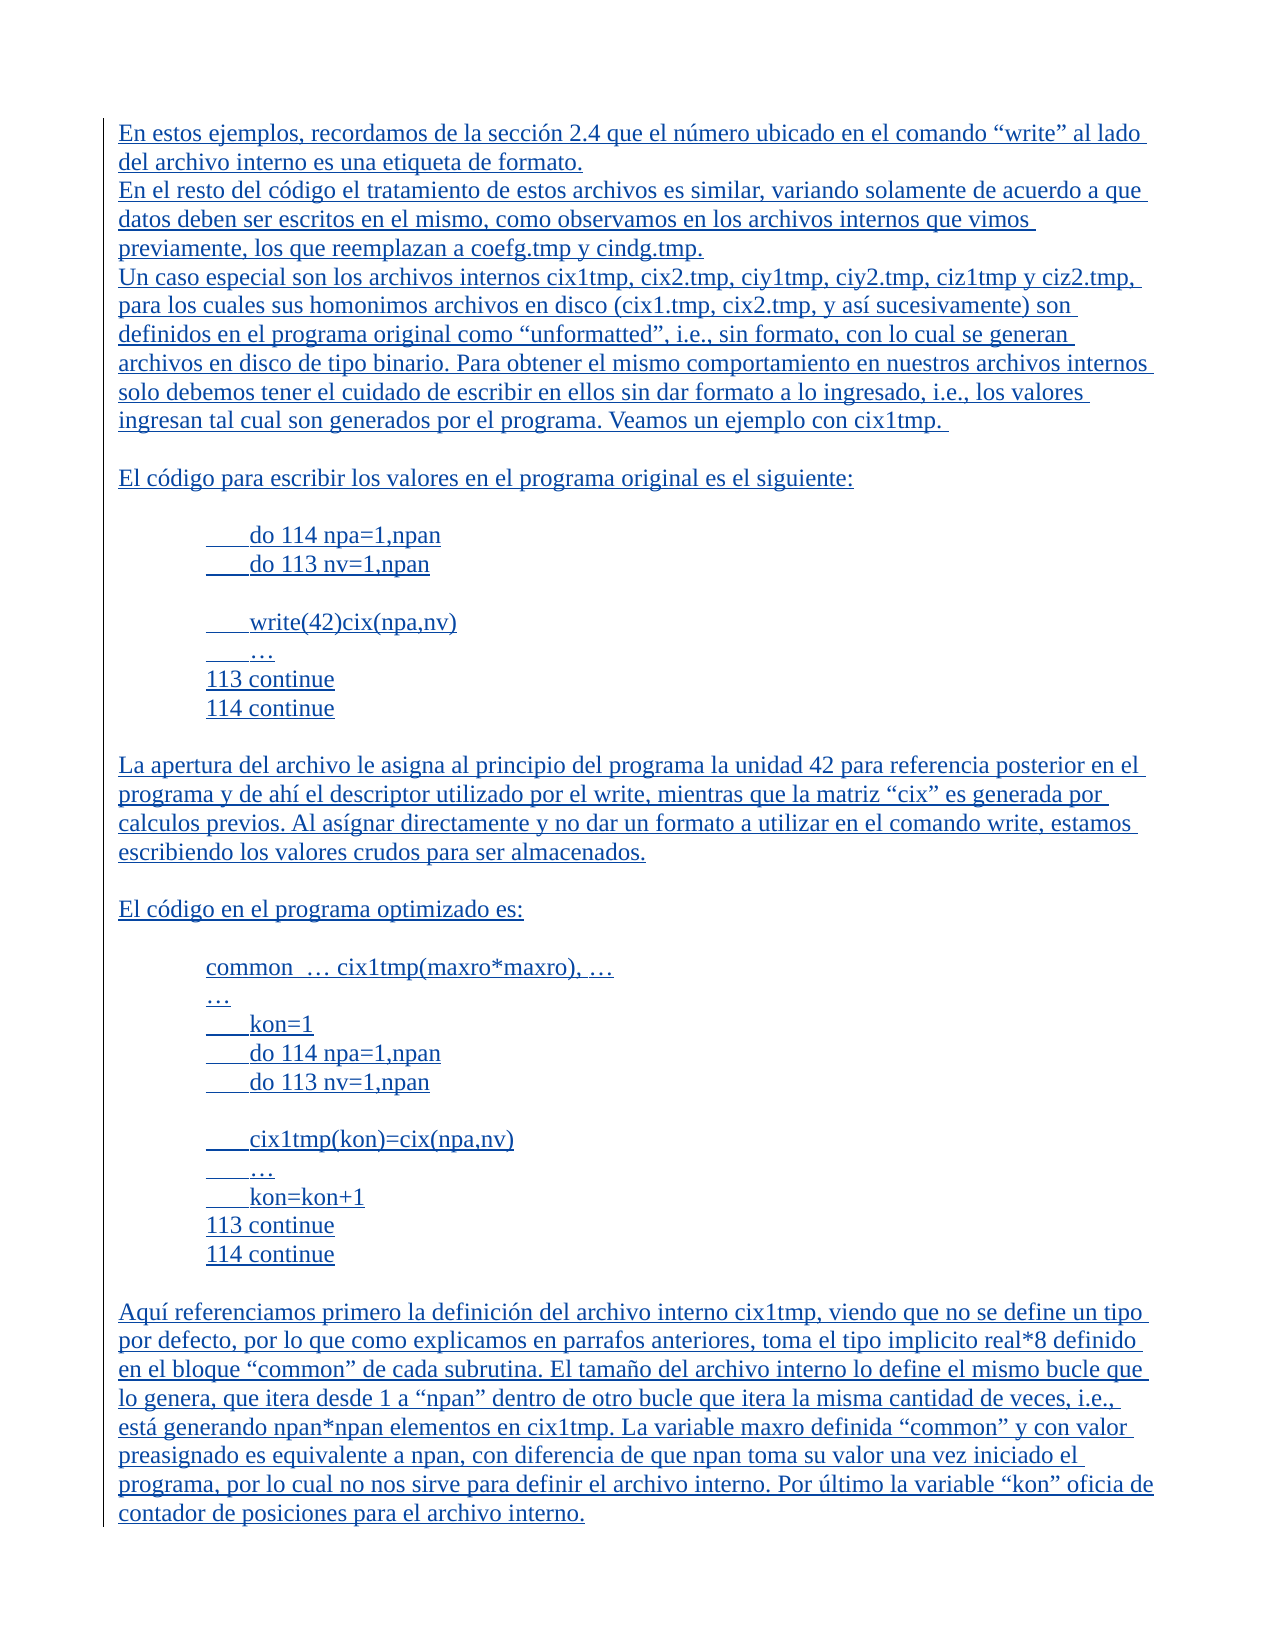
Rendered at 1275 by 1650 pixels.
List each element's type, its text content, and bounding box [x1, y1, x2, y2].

text 114 continue [206, 1239, 1157, 1268]
text El código para escribir los valores en el programa original es el siguiente: [118, 463, 1157, 492]
text do 113 nv=1,npan [206, 1067, 1157, 1096]
text El código en el programa optimizado es: [118, 894, 1157, 923]
text 113 continue [206, 664, 1157, 693]
text write(42)cix(npa,nv) [206, 607, 1157, 636]
text cix1tmp(kon)=cix(npa,nv) [206, 1124, 1157, 1153]
text do 114 npa=1,npan [206, 1038, 1157, 1067]
text kon=1 [206, 1009, 1157, 1038]
text 114 continue [206, 693, 1157, 722]
text En estos ejemplos, recordamos de la sección 2.4 que el número ubicado en el comando “write” al lado del archivo interno es una etiqueta de formato. [118, 118, 1157, 176]
text En el resto del código el tratamiento de estos archivos es similar, variando solamente de acuerdo a que datos deben ser escritos en el mismo, como observamos en los archivos internos que vimos previamente, los que reemplazan a coefg.tmp y cindg.tmp. [118, 176, 1157, 262]
text Aquí referenciamos primero la definición del archivo interno cix1tmp, viendo que no se define un tipo por defecto, por lo que como explicamos en parrafos anteriores, toma el tipo implicito real*8 definido en el bloque “common” de cada subrutina. El tamaño del archivo interno lo define el mismo bucle que lo genera, que itera desde 1 a “npan” dentro de otro bucle que itera la misma cantidad de veces, i.e., está generando npan*npan elementos en cix1tmp. La variable maxro definida “common” y con valor preasignado es equivalente a npan, con diferencia de que npan toma su valor una vez iniciado el programa, por lo cual no nos sirve para definir el archivo interno. Por último la variable “kon” oficia de contador de posiciones para el archivo interno. [118, 1297, 1157, 1527]
text do 114 npa=1,npan [206, 521, 1157, 549]
text 113 continue [206, 1211, 1157, 1239]
text kon=kon+1 [206, 1182, 1157, 1211]
text do 113 nv=1,npan [206, 549, 1157, 578]
text Un caso especial son los archivos internos cix1tmp, cix2.tmp, ciy1tmp, ciy2.tmp, ciz1tmp y ciz2.tmp, para los cuales sus homonimos archivos en disco (cix1.tmp, cix2.tmp, y así sucesivamente) son definidos en el programa original como “unformatted”, i.e., sin formato, con lo cual se generan archivos en disco de tipo binario. Para obtener el mismo comportamiento en nuestros archivos internos solo debemos tener el cuidado de escribir en ellos sin dar formato a lo ingresado, i.e., los valores ingresan tal cual son generados por el programa. Veamos un ejemplo con cix1tmp. [118, 262, 1157, 434]
text common … cix1tmp(maxro*maxro), … [206, 952, 1157, 981]
text … [206, 636, 1157, 664]
text … [206, 1153, 1157, 1182]
text La apertura del archivo le asigna al principio del programa la unidad 42 para referencia posterior en el programa y de ahí el descriptor utilizado por el write, mientras que la matriz “cix” es generada por calculos previos. Al asígnar directamente y no dar un formato a utilizar en el comando write, estamos escribiendo los valores crudos para ser almacenados. [118, 751, 1157, 866]
text … [206, 981, 1157, 1009]
